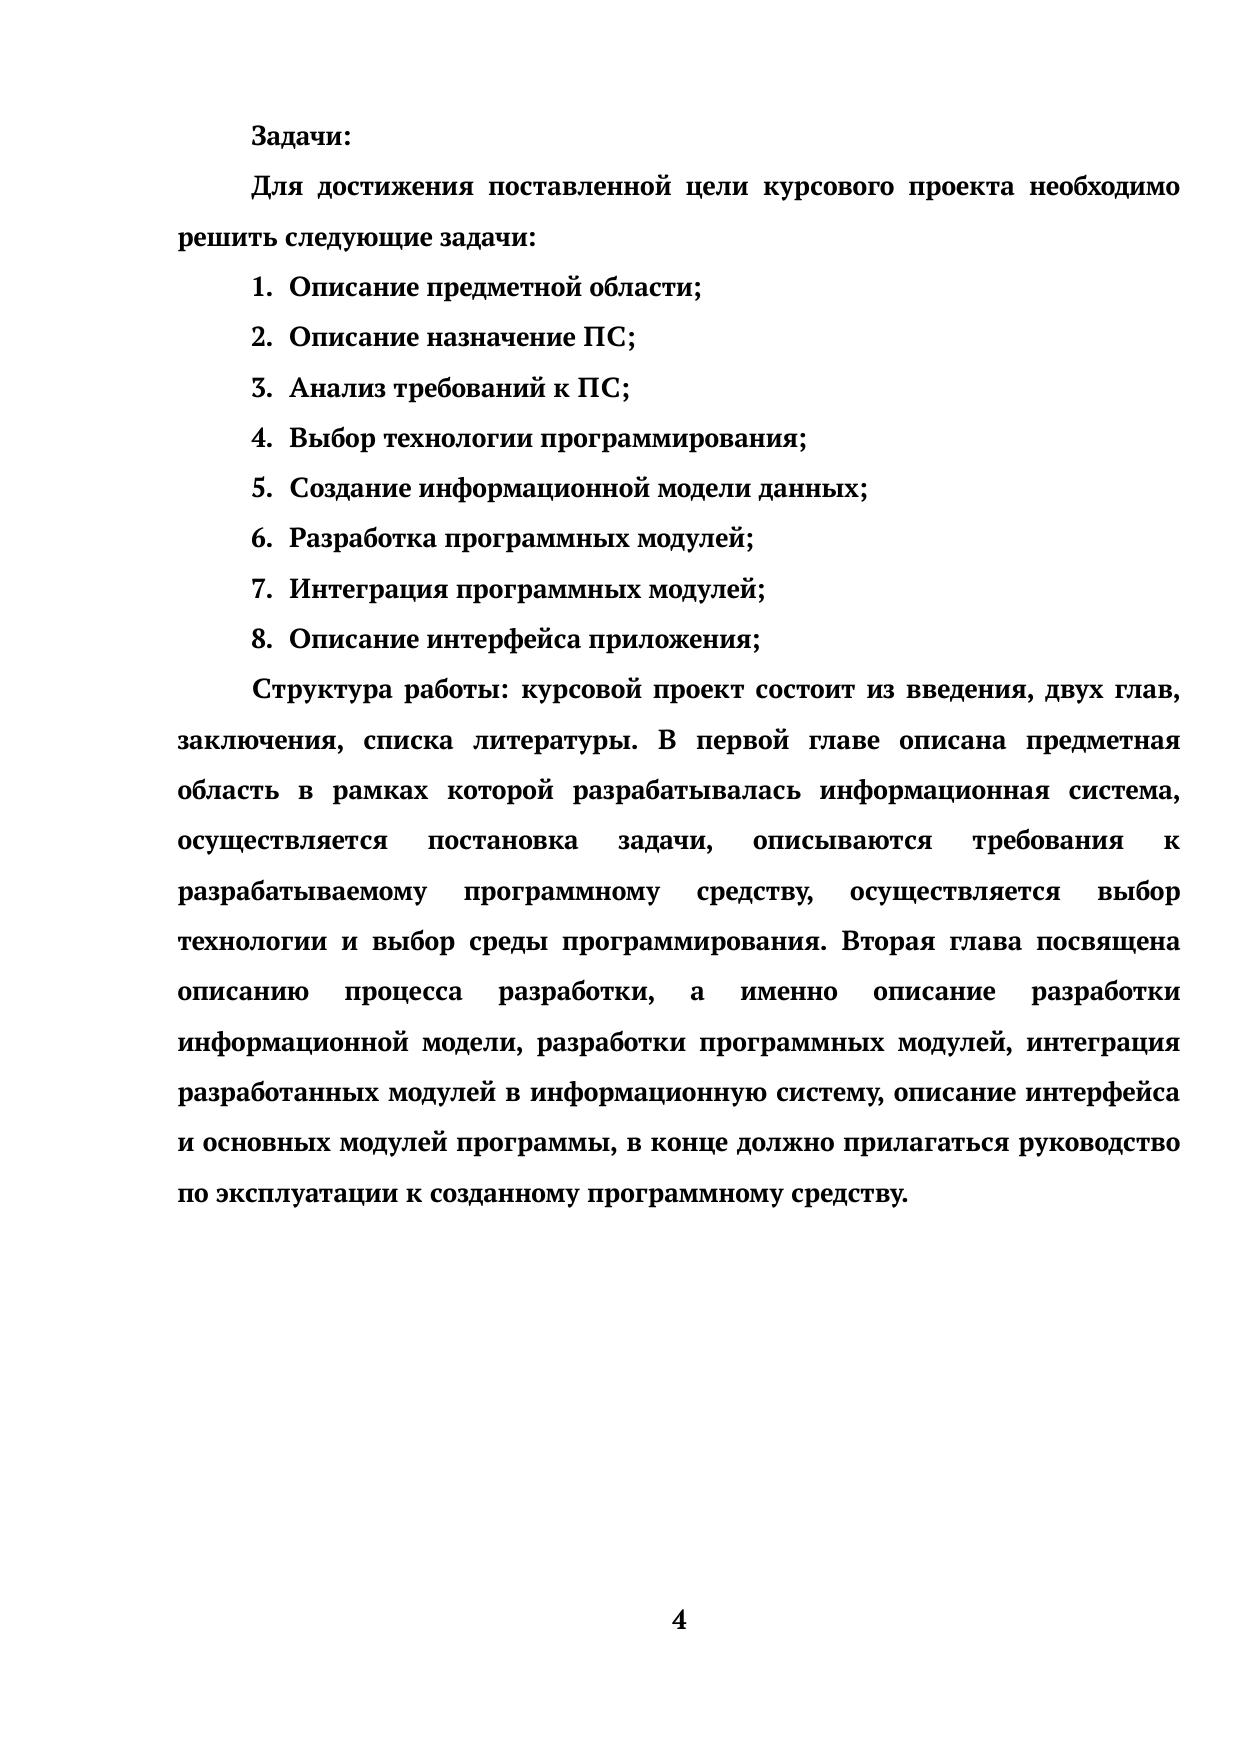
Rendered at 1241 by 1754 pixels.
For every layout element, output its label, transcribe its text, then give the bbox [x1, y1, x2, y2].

list Описание предметной области; [177, 269, 1181, 303]
list Анализ требований к ПС; [177, 370, 1181, 403]
list Создание информационной модели данных; [177, 470, 1181, 504]
text Задачи: [177, 118, 1181, 152]
list Выбор технологии программирования; [177, 420, 1181, 453]
list Описание интерфейса приложения; [177, 621, 1181, 655]
text Для достижения поставленной цели курсового проекта необходимо решить следующие задачи: [177, 168, 1181, 252]
list Описание назначение ПС; [177, 319, 1181, 353]
list Интеграция программных модулей; [177, 571, 1181, 604]
list Разработка программных модулей; [177, 521, 1181, 554]
text Структура работы: курсовой проект состоит из введения, двух глав, заключения, списка литературы. В первой главе описана предметная область в рамках которой разрабатывалась информационная система, осуществляется постановка задачи, описываются требования к разрабатываемому программному средству, осуществляется выбор технологии и выбор среды программирования. Вторая глава посвящена описанию процесса разработки, а именно описание разработки информационной модели, разработки программных модулей, интеграция разработанных модулей в информационную систему, описание интерфейса и основных модулей программы, в конце должно прилагаться руководство по эксплуатации к созданному программному средству. [177, 672, 1181, 1208]
